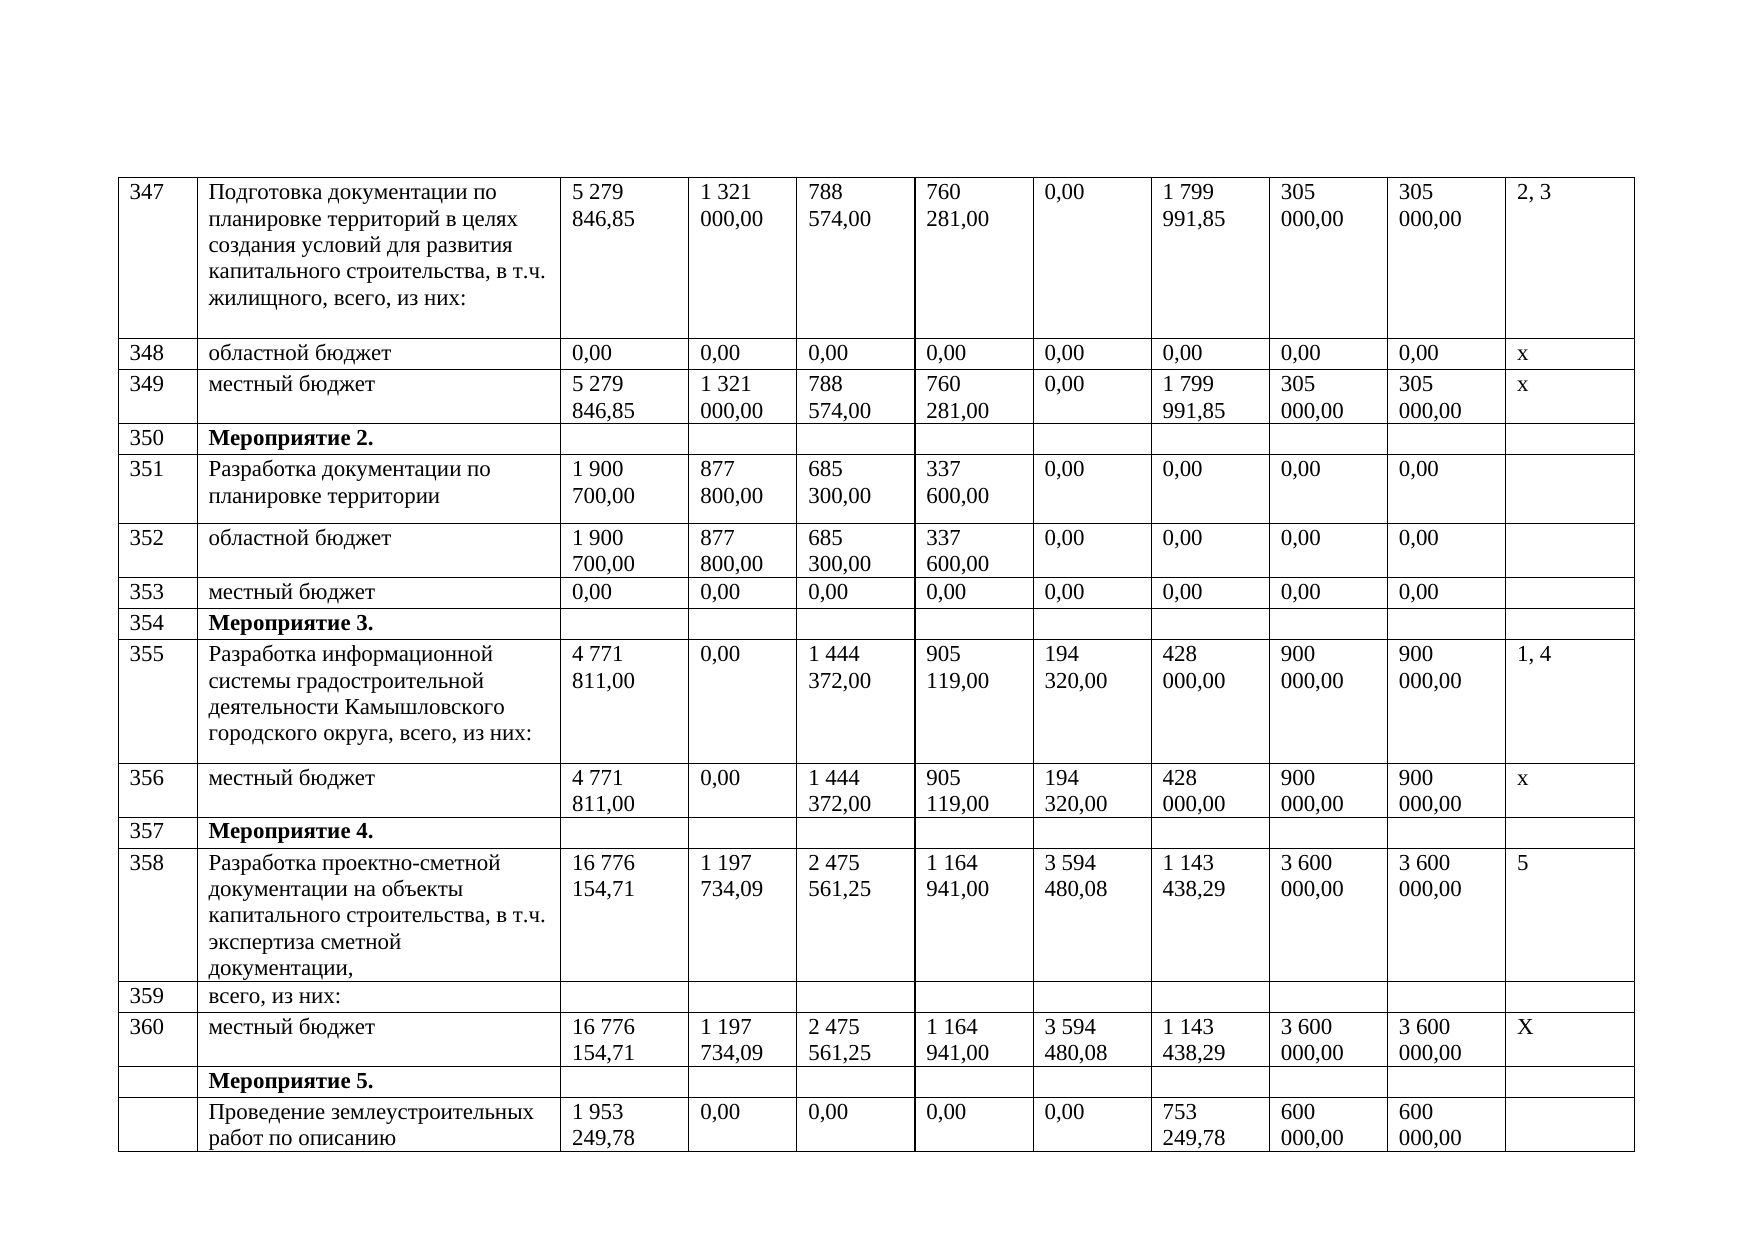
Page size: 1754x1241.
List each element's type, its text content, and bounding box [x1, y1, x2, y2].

table_cell [1034, 982, 1151, 1012]
table_cell 305 000,00 [1388, 370, 1505, 423]
table_cell 0,00 [1034, 524, 1151, 577]
table_cell 3 600 000,00 [1388, 1013, 1505, 1066]
table_cell 788 574,00 [797, 178, 914, 338]
table_cell [1388, 424, 1505, 454]
table_cell 194 320,00 [1034, 764, 1151, 817]
table_cell [689, 818, 796, 848]
table_cell 900 000,00 [1388, 764, 1505, 817]
table_cell 685 300,00 [797, 455, 914, 523]
table_cell 0,00 [916, 578, 1033, 608]
table_cell 0,00 [689, 764, 796, 817]
table_cell 5 [1506, 849, 1634, 981]
table_cell 0,00 [1034, 178, 1151, 338]
table_cell 1 444 372,00 [797, 764, 914, 817]
table_cell 355 [119, 640, 197, 763]
table_cell [1506, 424, 1634, 454]
table_cell 900 000,00 [1270, 764, 1387, 817]
table_cell 0,00 [1270, 578, 1387, 608]
table_cell [1152, 1067, 1269, 1097]
table_cell [797, 818, 914, 848]
table_cell 877 800,00 [689, 524, 796, 577]
table_cell [916, 818, 1033, 848]
table_cell 349 [119, 370, 197, 423]
table_cell 359 [119, 982, 197, 1012]
table_cell местный бюджет [198, 1013, 560, 1066]
table_cell 877 800,00 [689, 455, 796, 523]
table_cell Мероприятие 4. [198, 818, 560, 848]
table_cell 900 000,00 [1270, 640, 1387, 763]
table_cell Мероприятие 2. [198, 424, 560, 454]
table_cell 0,00 [797, 339, 914, 369]
table_cell 1 799 991,85 [1152, 178, 1269, 338]
table_cell 0,00 [1034, 455, 1151, 523]
table_cell 0,00 [1152, 339, 1269, 369]
table_cell [1506, 455, 1634, 523]
table_cell 194 320,00 [1034, 640, 1151, 763]
table_cell 0,00 [1270, 339, 1387, 369]
table_cell всего, из них: [198, 982, 560, 1012]
table_cell x [1506, 370, 1634, 423]
table_cell 0,00 [1270, 455, 1387, 523]
table_cell X [1506, 1013, 1634, 1066]
table_cell 0,00 [797, 578, 914, 608]
table_cell 1 799 991,85 [1152, 370, 1269, 423]
table_cell [1388, 1067, 1505, 1097]
table_cell [689, 609, 796, 639]
table_cell x [1506, 339, 1634, 369]
table_cell 3 600 000,00 [1388, 849, 1505, 981]
table_cell 4 771 811,00 [561, 764, 688, 817]
table_cell [1270, 1067, 1387, 1097]
table_cell 0,00 [689, 339, 796, 369]
table_cell 305 000,00 [1270, 370, 1387, 423]
table_cell 350 [119, 424, 197, 454]
table_cell 1 444 372,00 [797, 640, 914, 763]
table_cell [561, 818, 688, 848]
table_cell [1506, 524, 1634, 577]
table_cell 356 [119, 764, 197, 817]
table_cell [689, 982, 796, 1012]
table_cell 16 776 154,71 [561, 849, 688, 981]
table_cell [1506, 1098, 1634, 1151]
table_cell 900 000,00 [1388, 640, 1505, 763]
table_cell 357 [119, 818, 197, 848]
table_cell 0,00 [689, 1098, 796, 1151]
table_cell 1 900 700,00 [561, 524, 688, 577]
table_cell 1 321 000,00 [689, 178, 796, 338]
table_cell 0,00 [1388, 524, 1505, 577]
table_cell местный бюджет [198, 764, 560, 817]
table_cell 0,00 [797, 1098, 914, 1151]
table_cell 0,00 [1152, 524, 1269, 577]
table_cell 3 594 480,08 [1034, 849, 1151, 981]
table_cell 337 600,00 [916, 455, 1033, 523]
table_cell 1 164 941,00 [916, 1013, 1033, 1066]
table_cell 1 197 734,09 [689, 849, 796, 981]
table_cell областной бюджет [198, 524, 560, 577]
table_cell [119, 1098, 197, 1151]
table_cell 347 [119, 178, 197, 338]
table_cell 3 594 480,08 [1034, 1013, 1151, 1066]
table_cell 0,00 [1152, 455, 1269, 523]
table_cell Разработка проектно-сметной документации на объекты капитального строительства, в т.ч. экспертиза сметной документации, [198, 849, 560, 981]
table_cell [1388, 818, 1505, 848]
table_cell областной бюджет [198, 339, 560, 369]
table_cell Мероприятие 5. [198, 1067, 560, 1097]
table_cell 788 574,00 [797, 370, 914, 423]
table_cell местный бюджет [198, 370, 560, 423]
table_cell 0,00 [1034, 578, 1151, 608]
table_cell [797, 1067, 914, 1097]
table_cell [797, 424, 914, 454]
table_cell [561, 609, 688, 639]
table_cell 351 [119, 455, 197, 523]
table_cell Подготовка документации по планировке территорий в целях создания условий для развития капитального строительства, в т.ч. жилищного, всего, из них: [198, 178, 560, 338]
table_cell [119, 1067, 197, 1097]
table_cell [1506, 982, 1634, 1012]
table_cell 0,00 [689, 578, 796, 608]
table_cell [1034, 818, 1151, 848]
table_cell 600 000,00 [1388, 1098, 1505, 1151]
table_cell [1506, 818, 1634, 848]
table_cell 0,00 [916, 339, 1033, 369]
table_cell 0,00 [561, 578, 688, 608]
table_cell 685 300,00 [797, 524, 914, 577]
table_cell [1152, 818, 1269, 848]
table_cell [1034, 424, 1151, 454]
table_cell 1 143 438,29 [1152, 849, 1269, 981]
table_cell 337 600,00 [916, 524, 1033, 577]
table_cell 2 475 561,25 [797, 849, 914, 981]
table_cell 2, 3 [1506, 178, 1634, 338]
table_cell 1 164 941,00 [916, 849, 1033, 981]
table_cell 4 771 811,00 [561, 640, 688, 763]
table_cell 3 600 000,00 [1270, 1013, 1387, 1066]
table_cell Разработка информационной системы градостроительной деятельности Камышловского городского округа, всего, из них: [198, 640, 560, 763]
table_cell Проведение землеустроительных работ по описанию [198, 1098, 560, 1151]
table_cell [1152, 982, 1269, 1012]
table_cell [561, 1067, 688, 1097]
table_cell 760 281,00 [916, 178, 1033, 338]
table_cell [561, 982, 688, 1012]
table_cell 352 [119, 524, 197, 577]
table_cell 1 321 000,00 [689, 370, 796, 423]
table_cell 753 249,78 [1152, 1098, 1269, 1151]
table_cell [689, 1067, 796, 1097]
table_cell 348 [119, 339, 197, 369]
table_cell [916, 424, 1033, 454]
table_cell 360 [119, 1013, 197, 1066]
table_cell 1 900 700,00 [561, 455, 688, 523]
table_cell 16 776 154,71 [561, 1013, 688, 1066]
table_cell 0,00 [1034, 339, 1151, 369]
table_cell [1152, 424, 1269, 454]
table_cell 760 281,00 [916, 370, 1033, 423]
table_cell [1506, 578, 1634, 608]
table_cell 5 279 846,85 [561, 370, 688, 423]
table_cell 0,00 [561, 339, 688, 369]
table_cell 905 119,00 [916, 640, 1033, 763]
table_cell 0,00 [1270, 524, 1387, 577]
table_cell 1 143 438,29 [1152, 1013, 1269, 1066]
table_cell 305 000,00 [1270, 178, 1387, 338]
table_cell 358 [119, 849, 197, 981]
table_cell 1 953 249,78 [561, 1098, 688, 1151]
table_cell [1034, 609, 1151, 639]
table_cell [689, 424, 796, 454]
table_cell 0,00 [689, 640, 796, 763]
table_cell [1034, 1067, 1151, 1097]
table_cell 354 [119, 609, 197, 639]
table_cell 0,00 [1152, 578, 1269, 608]
table_cell [1506, 609, 1634, 639]
table_cell 1, 4 [1506, 640, 1634, 763]
table_cell местный бюджет [198, 578, 560, 608]
table_cell Разработка документации по планировке территории [198, 455, 560, 523]
table_cell 905 119,00 [916, 764, 1033, 817]
table_cell 2 475 561,25 [797, 1013, 914, 1066]
table_cell 0,00 [1388, 455, 1505, 523]
table_cell x [1506, 764, 1634, 817]
table_cell [797, 609, 914, 639]
table_cell 0,00 [1388, 578, 1505, 608]
table_cell 1 197 734,09 [689, 1013, 796, 1066]
table_cell 428 000,00 [1152, 640, 1269, 763]
table_cell [797, 982, 914, 1012]
table_cell 428 000,00 [1152, 764, 1269, 817]
table_cell [916, 982, 1033, 1012]
table_cell 353 [119, 578, 197, 608]
table_cell 3 600 000,00 [1270, 849, 1387, 981]
table_cell [1506, 1067, 1634, 1097]
table_cell [1270, 424, 1387, 454]
table_cell Мероприятие 3. [198, 609, 560, 639]
table_cell 600 000,00 [1270, 1098, 1387, 1151]
table_cell [916, 1067, 1033, 1097]
table_cell [1388, 609, 1505, 639]
table_cell [1270, 818, 1387, 848]
table_cell 0,00 [916, 1098, 1033, 1151]
table_cell 5 279 846,85 [561, 178, 688, 338]
table_cell [1270, 609, 1387, 639]
table_cell [1388, 982, 1505, 1012]
table_cell [1270, 982, 1387, 1012]
table_cell 0,00 [1388, 339, 1505, 369]
table_cell 0,00 [1034, 370, 1151, 423]
table_cell 0,00 [1034, 1098, 1151, 1151]
table_cell 305 000,00 [1388, 178, 1505, 338]
table_cell [916, 609, 1033, 639]
table_cell [561, 424, 688, 454]
table_cell [1152, 609, 1269, 639]
